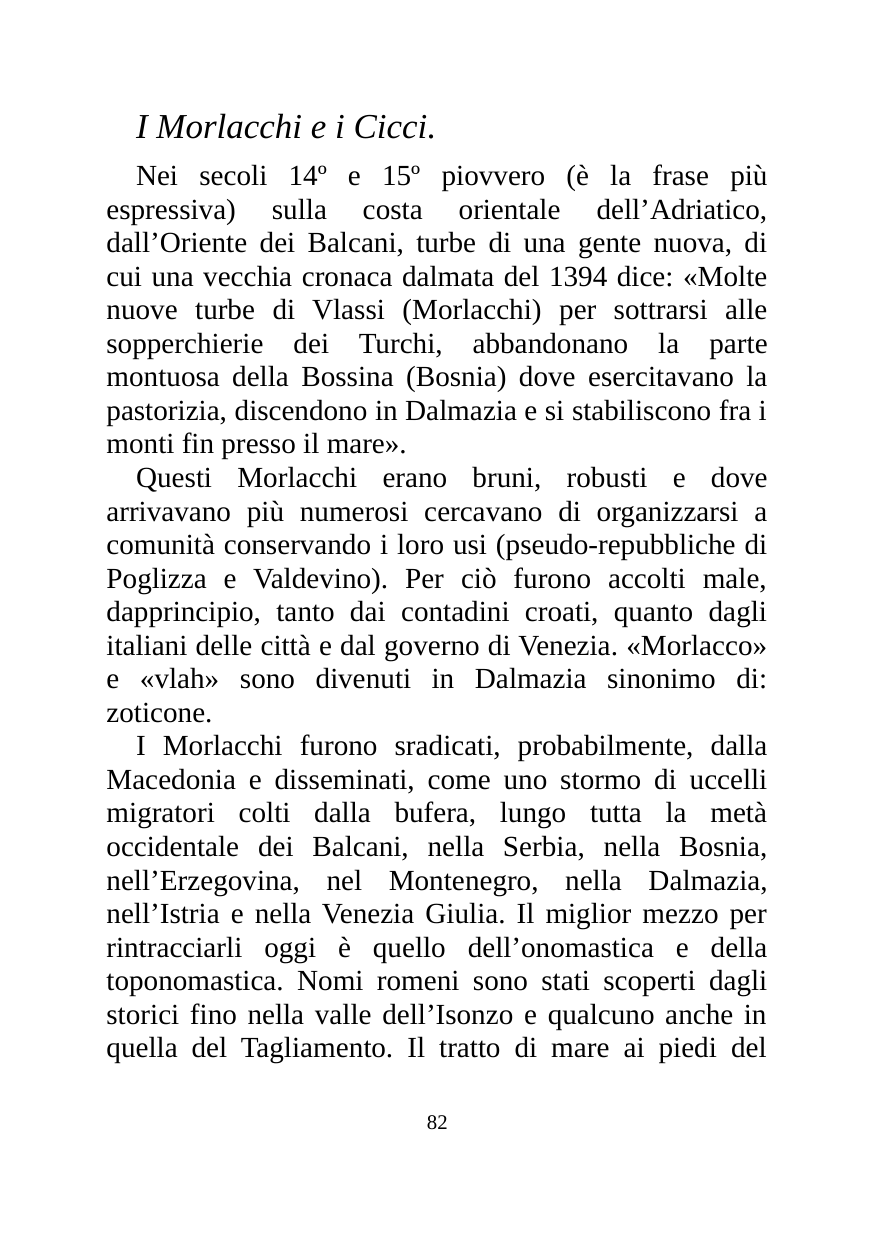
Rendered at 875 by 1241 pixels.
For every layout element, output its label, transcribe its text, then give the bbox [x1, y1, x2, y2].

text Nei secoli 14º e 15º piovvero (è la frase più espressiva) sulla costa orientale dell’Adriatico, dall’Oriente dei Balcani, turbe di una gente nuova, di cui una vecchia cronaca dalmata del 1394 dice: «Molte nuove turbe di Vlassi (Morlacchi) per sottrarsi alle sopperchierie dei Turchi, abbandonano la parte montuosa della Bossina (Bosnia) dove esercitavano la pastorizia, discendono in Dalmazia e si stabiliscono fra i monti fin presso il mare». [106, 158, 768, 460]
text I Morlacchi furono sradicati, probabilmente, dalla Macedonia e disseminati, come uno stormo di uccelli migratori colti dalla bufera, lungo tutta la metà occidentale dei Balcani, nella Serbia, nella Bosnia, nell’Erzegovina, nel Montenegro, nella Dalmazia, nell’Istria e nella Venezia Giulia. Il miglior mezzo per rintracciarli oggi è quello dell’onomastica e della toponomastica. Nomi romeni sono stati scoperti dagli storici fino nella valle dell’Isonzo e qualcuno anche in quella del Tagliamento. Il tratto di mare ai piedi del [106, 728, 768, 1064]
text Questi Morlacchi erano bruni, robusti e dove arrivavano più numerosi cercavano di organizzarsi a comunità conservando i loro usi (pseudo-repubbliche di Poglizza e Valdevino). Per ciò furono accolti male, dapprincipio, tanto dai contadini croati, quanto dagli italiani delle città e dal governo di Venezia. «Morlacco» e «vlah» sono divenuti in Dalmazia sinonimo di: zoticone. [106, 460, 768, 728]
subtitle I Morlacchi e i Cicci. [136, 106, 768, 146]
